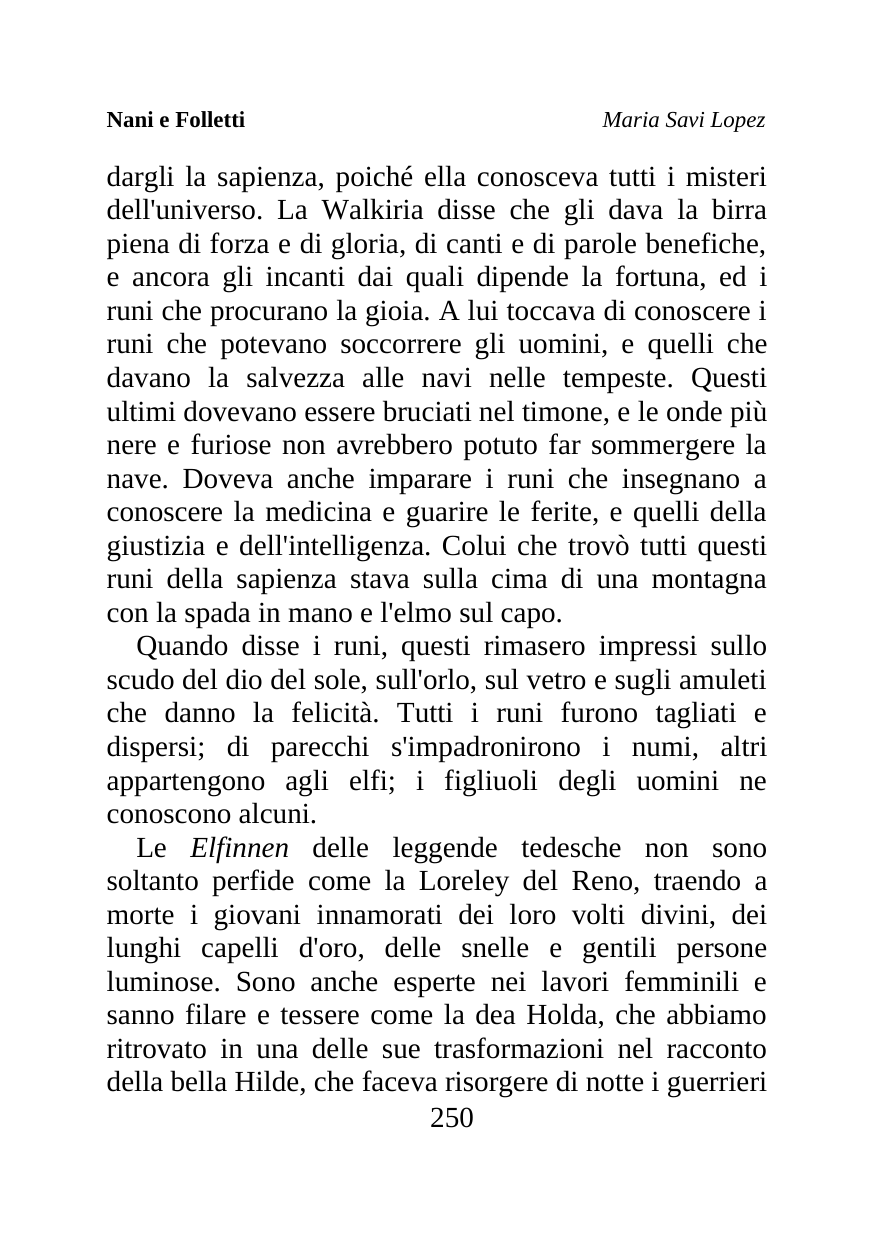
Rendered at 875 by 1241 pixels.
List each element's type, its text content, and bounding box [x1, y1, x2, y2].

text Quando disse i runi, questi rimasero impressi sullo scudo del dio del sole, sull'orlo, sul vetro e sugli amuleti che danno la felicità. Tutti i runi furono tagliati e dispersi; di parecchi s'impadronirono i numi, altri appartengono agli elfi; i figliuoli degli uomini ne conoscono alcuni. [106, 628, 768, 830]
text dargli la sapienza, poiché ella conosceva tutti i misteri dell'universo. La Walkiria disse che gli dava la birra piena di forza e di gloria, di canti e di parole benefiche, e ancora gli incanti dai quali dipende la fortuna, ed i runi che procurano la gioia. A lui toccava di conoscere i runi che potevano soccorrere gli uomini, e quelli che davano la salvezza alle navi nelle tempeste. Questi ultimi dovevano essere bruciati nel timone, e le onde più nere e furiose non avrebbero potuto far sommergere la nave. Doveva anche imparare i runi che insegnano a conoscere la medicina e guarire le ferite, e quelli della giustizia e dell'intelligenza. Colui che trovò tutti questi runi della sapienza stava sulla cima di una montagna con la spada in mano e l'elmo sul capo. [106, 159, 768, 628]
text Le Elfinnen delle leggende tedesche non sono soltanto perfide come la Loreley del Reno, traendo a morte i giovani innamorati dei loro volti divini, dei lunghi capelli d'oro, delle snelle e gentili persone luminose. Sono anche esperte nei lavori femminili e sanno filare e tessere come la dea Holda, che abbiamo ritrovato in una delle sue trasformazioni nel racconto della bella Hilde, che faceva risorgere di notte i guerrieri [106, 830, 768, 1098]
